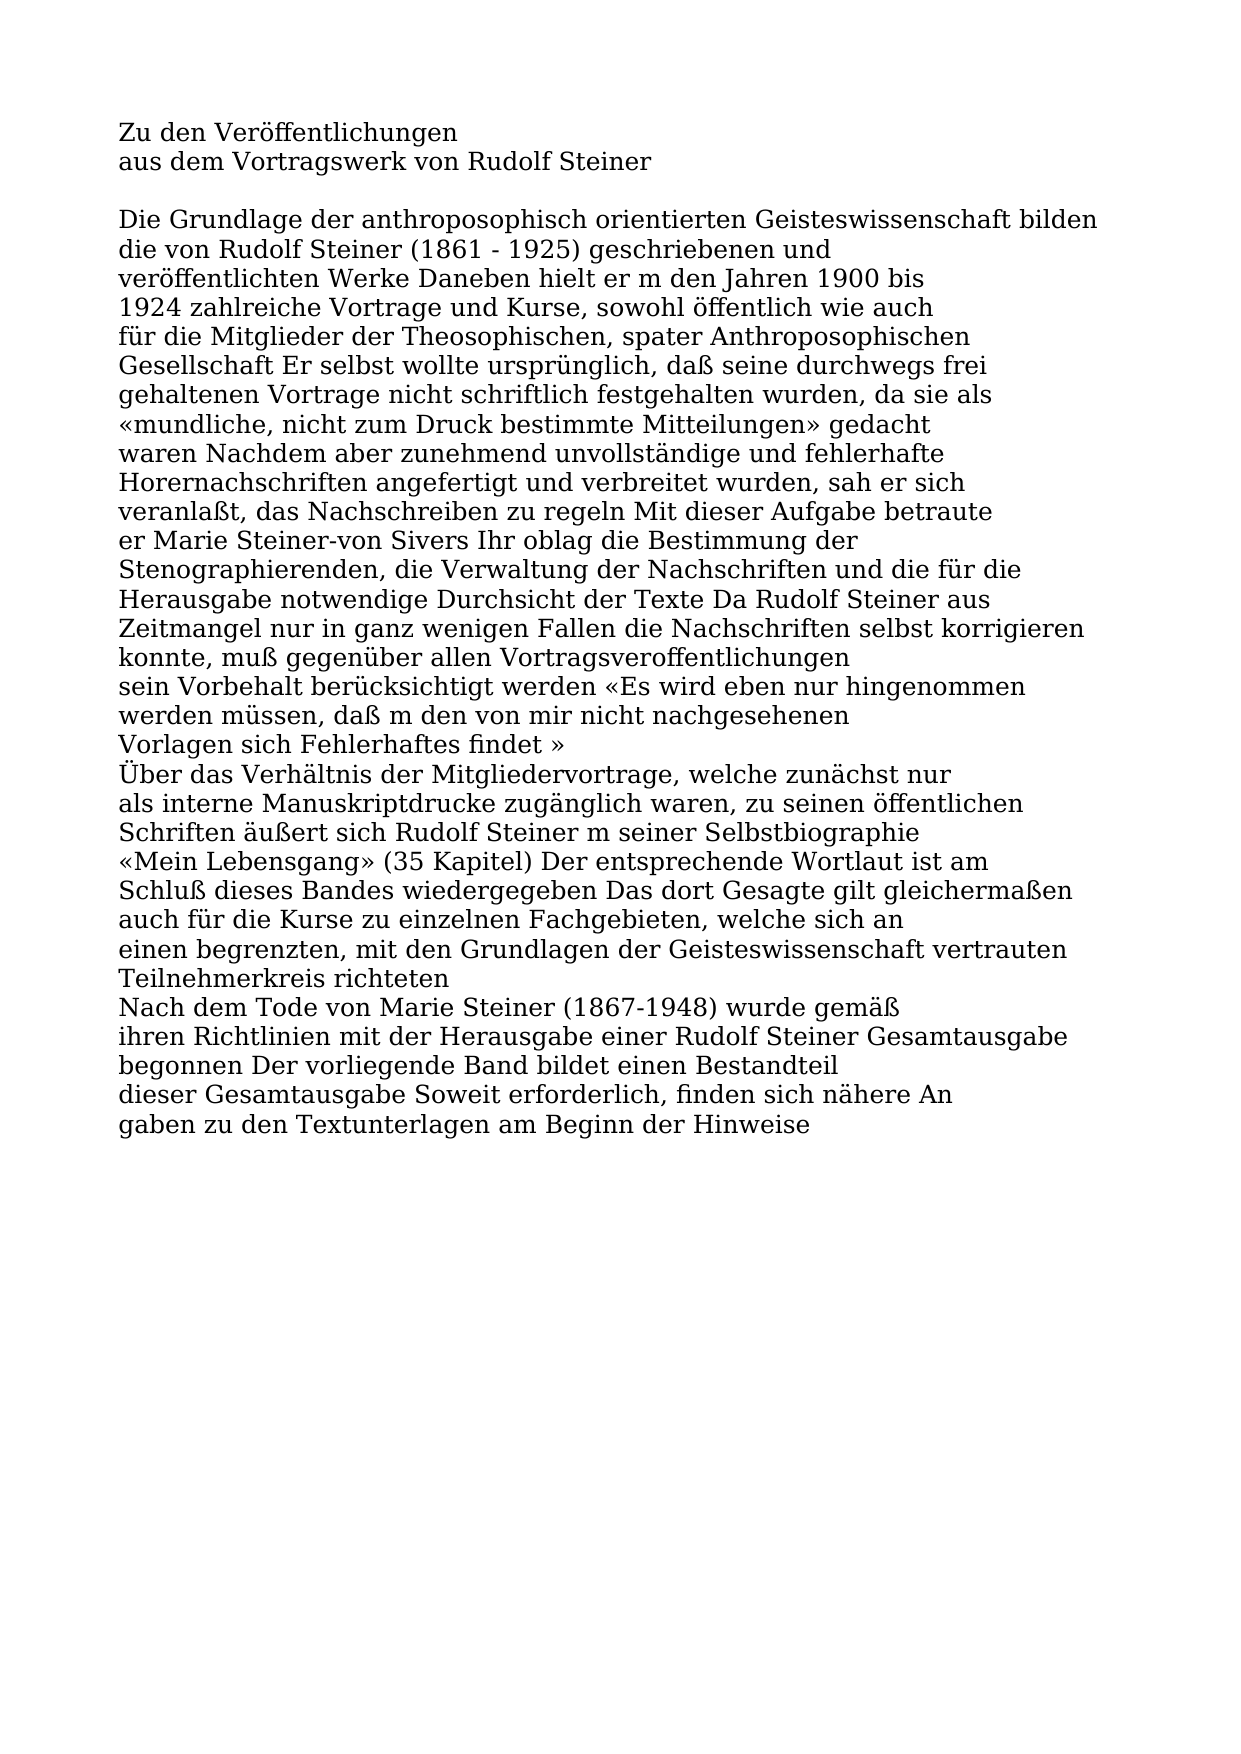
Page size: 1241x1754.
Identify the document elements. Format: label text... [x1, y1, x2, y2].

text waren Nachdem aber zunehmend unvollständige und fehlerhafte [118, 439, 1122, 468]
text aus dem Vortragswerk von Rudolf Steiner [118, 147, 1122, 176]
text veröffentlichten Werke Daneben hielt er m den Jahren 1900 bis [118, 264, 1122, 293]
text als interne Manuskriptdrucke zugänglich waren, zu seinen öffentlichen Schriften äußert sich Rudolf Steiner m seiner Selbstbiographie [118, 789, 1122, 847]
text Schluß dieses Bandes wiedergegeben Das dort Gesagte gilt gleichermaßen auch für die Kurse zu einzelnen Fachgebieten, welche sich an [118, 876, 1122, 935]
text Zu den Veröffentlichungen [118, 118, 1122, 147]
text sein Vorbehalt berücksichtigt werden «Es wird eben nur hingenommen werden müssen, daß m den von mir nicht nachgesehenen [118, 672, 1122, 731]
text Die Grundlage der anthroposophisch orientierten Geisteswissenschaft bilden die von Rudolf Steiner (1861 - 1925) geschriebenen und [118, 206, 1122, 264]
text Horernachschriften angefertigt und verbreitet wurden, sah er sich [118, 468, 1122, 497]
text Nach dem Tode von Marie Steiner (1867-1948) wurde gemäß [118, 993, 1122, 1022]
text «Mein Lebensgang» (35 Kapitel) Der entsprechende Wortlaut ist am [118, 847, 1122, 876]
text «mundliche, nicht zum Druck bestimmte Mitteilungen» gedacht [118, 410, 1122, 439]
text für die Mitglieder der Theosophischen, spater Anthroposophischen [118, 322, 1122, 351]
text Zeitmangel nur in ganz wenigen Fallen die Nachschriften selbst korrigieren konnte, muß gegenüber allen Vortragsveroffentlichungen [118, 614, 1122, 672]
text Vorlagen sich Fehlerhaftes findet » [118, 731, 1122, 760]
text ihren Richtlinien mit der Herausgabe einer Rudolf Steiner Gesamtausgabe begonnen Der vorliegende Band bildet einen Bestandteil [118, 1022, 1122, 1081]
text Über das Verhältnis der Mitgliedervortrage, welche zunächst nur [118, 760, 1122, 789]
text 1924 zahlreiche Vortrage und Kurse, sowohl öffentlich wie auch [118, 293, 1122, 322]
text einen begrenzten, mit den Grundlagen der Geisteswissenschaft vertrauten Teilnehmerkreis richteten [118, 935, 1122, 993]
text veranlaßt, das Nachschreiben zu regeln Mit dieser Aufgabe betraute [118, 497, 1122, 526]
text gaben zu den Textunterlagen am Beginn der Hinweise [118, 1110, 1122, 1139]
text gehaltenen Vortrage nicht schriftlich festgehalten wurden, da sie als [118, 381, 1122, 410]
text dieser Gesamtausgabe Soweit erforderlich, finden sich nähere An [118, 1081, 1122, 1110]
text er Marie Steiner-von Sivers Ihr oblag die Bestimmung der Stenographierenden, die Verwaltung der Nachschriften und die für die Herausgabe notwendige Durchsicht der Texte Da Rudolf Steiner aus [118, 526, 1122, 614]
text Gesellschaft Er selbst wollte ursprünglich, daß seine durchwegs frei [118, 351, 1122, 381]
